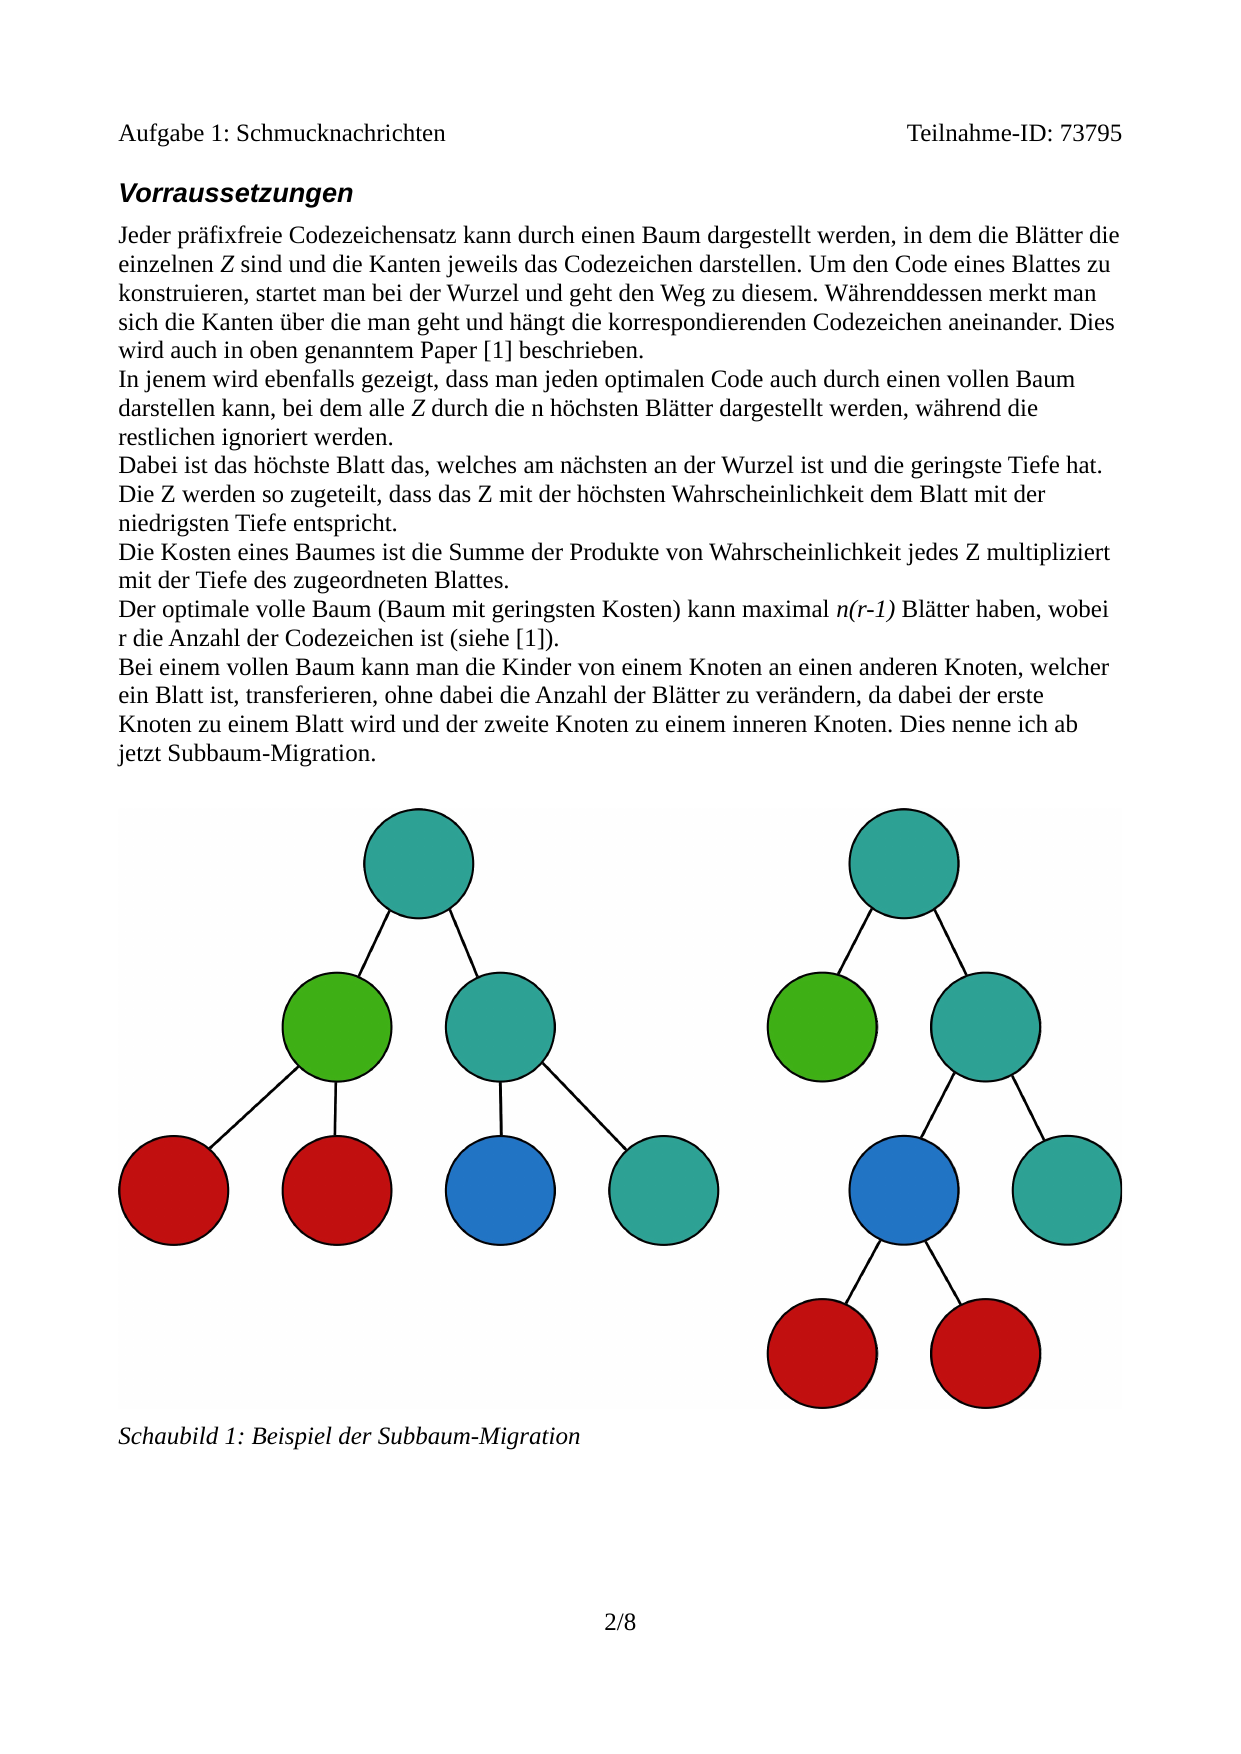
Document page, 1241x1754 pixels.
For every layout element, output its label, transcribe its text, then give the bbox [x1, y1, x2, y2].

picture [118, 808, 1123, 1409]
text In jenem wird ebenfalls gezeigt, dass man jeden optimalen Code auch durch einen vollen Baum darstellen kann, bei dem alle Z durch die n höchsten Blätter dargestellt werden, während die restlichen ignoriert werden. [118, 364, 1122, 451]
text Die Kosten eines Baumes ist die Summe der Produkte von Wahrscheinlichkeit jedes Z multipliziert mit der Tiefe des zugeordneten Blattes. [118, 537, 1122, 594]
text Bei einem vollen Baum kann man die Kinder von einem Knoten an einen anderen Knoten, welcher ein Blatt ist, transferieren, ohne dabei die Anzahl der Blätter zu verändern, da dabei der erste Knoten zu einem Blatt wird und der zweite Knoten zu einem inneren Knoten. Dies nenne ich ab jetzt Subbaum-Migration. [118, 652, 1122, 767]
text Jeder präfixfreie Codezeichensatz kann durch einen Baum dargestellt werden, in dem die Blätter die einzelnen Z sind und die Kanten jeweils das Codezeichen darstellen. Um den Code eines Blattes zu konstruieren, startet man bei der Wurzel und geht den Weg zu diesem. Währenddessen merkt man sich die Kanten über die man geht und hängt die korrespondierenden Codezeichen aneinander. Dies wird auch in oben genanntem Paper [1] beschrieben. [118, 221, 1122, 364]
text Dabei ist das höchste Blatt das, welches am nächsten an der Wurzel ist und die geringste Tiefe hat. [118, 451, 1122, 479]
text Der optimale volle Baum (Baum mit geringsten Kosten) kann maximal n(r-1) Blätter haben, wobei r die Anzahl der Codezeichen ist (siehe [1]). [118, 594, 1122, 652]
text Schaubild 1: Beispiel der Subbaum-Migration [118, 1409, 1122, 1450]
text Die Z werden so zugeteilt, dass das Z mit der höchsten Wahrscheinlichkeit dem Blatt mit der niedrigsten Tiefe entspricht. [118, 479, 1122, 537]
subtitle Vorraussetzungen [118, 177, 1122, 208]
